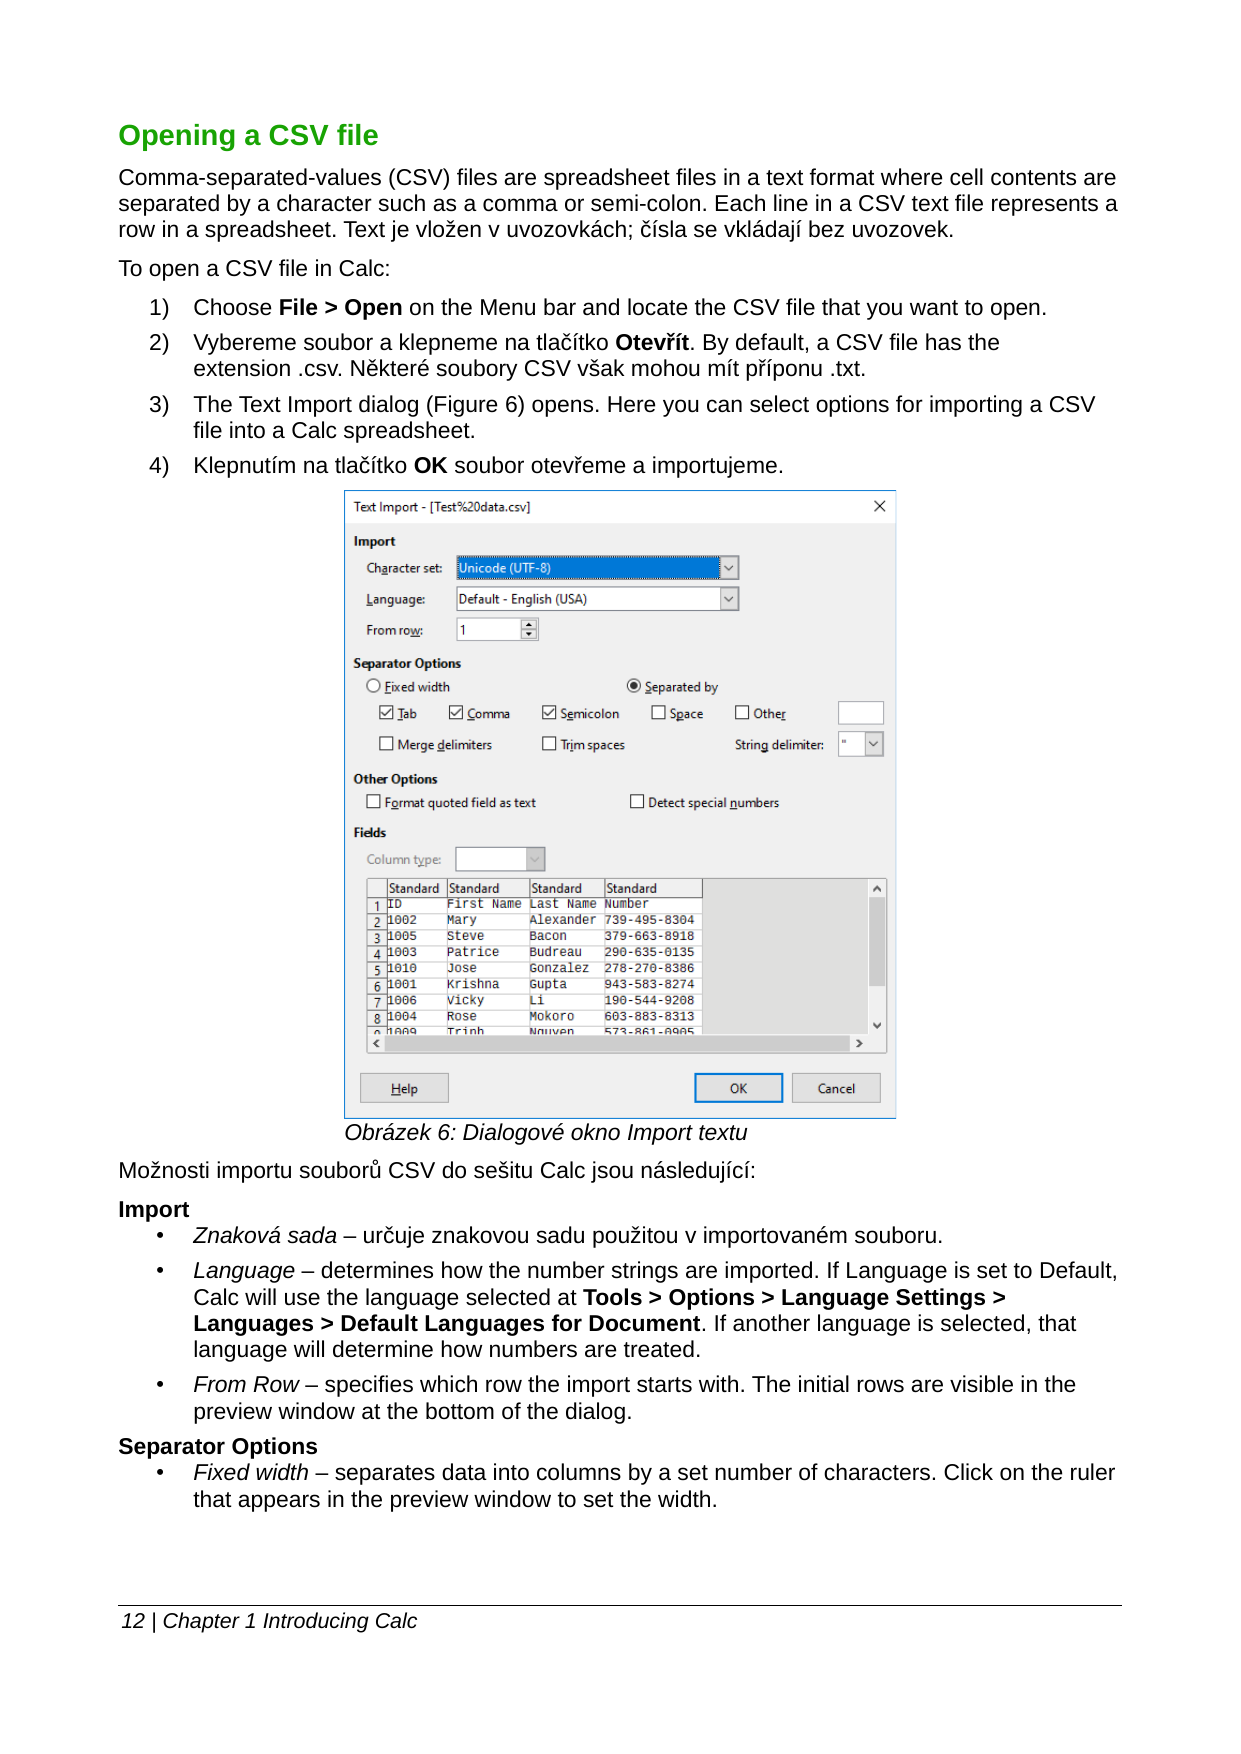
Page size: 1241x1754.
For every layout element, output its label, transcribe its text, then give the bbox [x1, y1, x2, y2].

list Language – determines how the number strings are imported. If Language is set to Default, Calc will use the language selected at Tools > Options > Language Settings > Languages > Default Languages for Document. If another language is selected, that language will determine how numbers are treated. [156, 1257, 1122, 1363]
text Obrázek 6: Dialogové okno Import textu [344, 1119, 896, 1145]
subtitle Opening a CSV file [118, 118, 1122, 152]
list From Row – specifies which row the import starts with. The initial rows are visible in the preview window at the bottom of the dialog. [156, 1371, 1122, 1424]
list To open a CSV file in Calc: [118, 255, 1122, 281]
picture [344, 490, 897, 1119]
list Možnosti importu souborů CSV do sešitu Calc jsou následující: [118, 1157, 1122, 1183]
list Vybereme soubor a klepneme na tlačítko Otevřít. By default, a CSV file has the extension .csv. Některé soubory CSV však mohou mít příponu .txt. [169, 329, 1122, 382]
list Choose File > Open on the Menu bar and locate the CSV file that you want to open. [169, 294, 1122, 320]
list Znaková sada – určuje znakovou sadu použitou v importovaném souboru. [156, 1222, 1122, 1248]
list Fixed width – separates data into columns by a set number of characters. Click on the ruler that appears in the preview window to set the width. [156, 1459, 1122, 1512]
list Klepnutím na tlačítko OK soubor otevřeme a importujeme. [169, 452, 1122, 478]
text Import [118, 1196, 1122, 1222]
list The Text Import dialog (Figure 6) opens. Here you can select options for importing a CSV file into a Calc spreadsheet. [169, 391, 1122, 443]
text Comma-separated-values (CSV) files are spreadsheet files in a text format where cell contents are separated by a character such as a comma or semi-colon. Each line in a CSV text file represents a row in a spreadsheet. Text je vložen v uvozovkách; čísla se vkládají bez uvozovek. [118, 163, 1122, 242]
text Separator Options [118, 1433, 1122, 1459]
